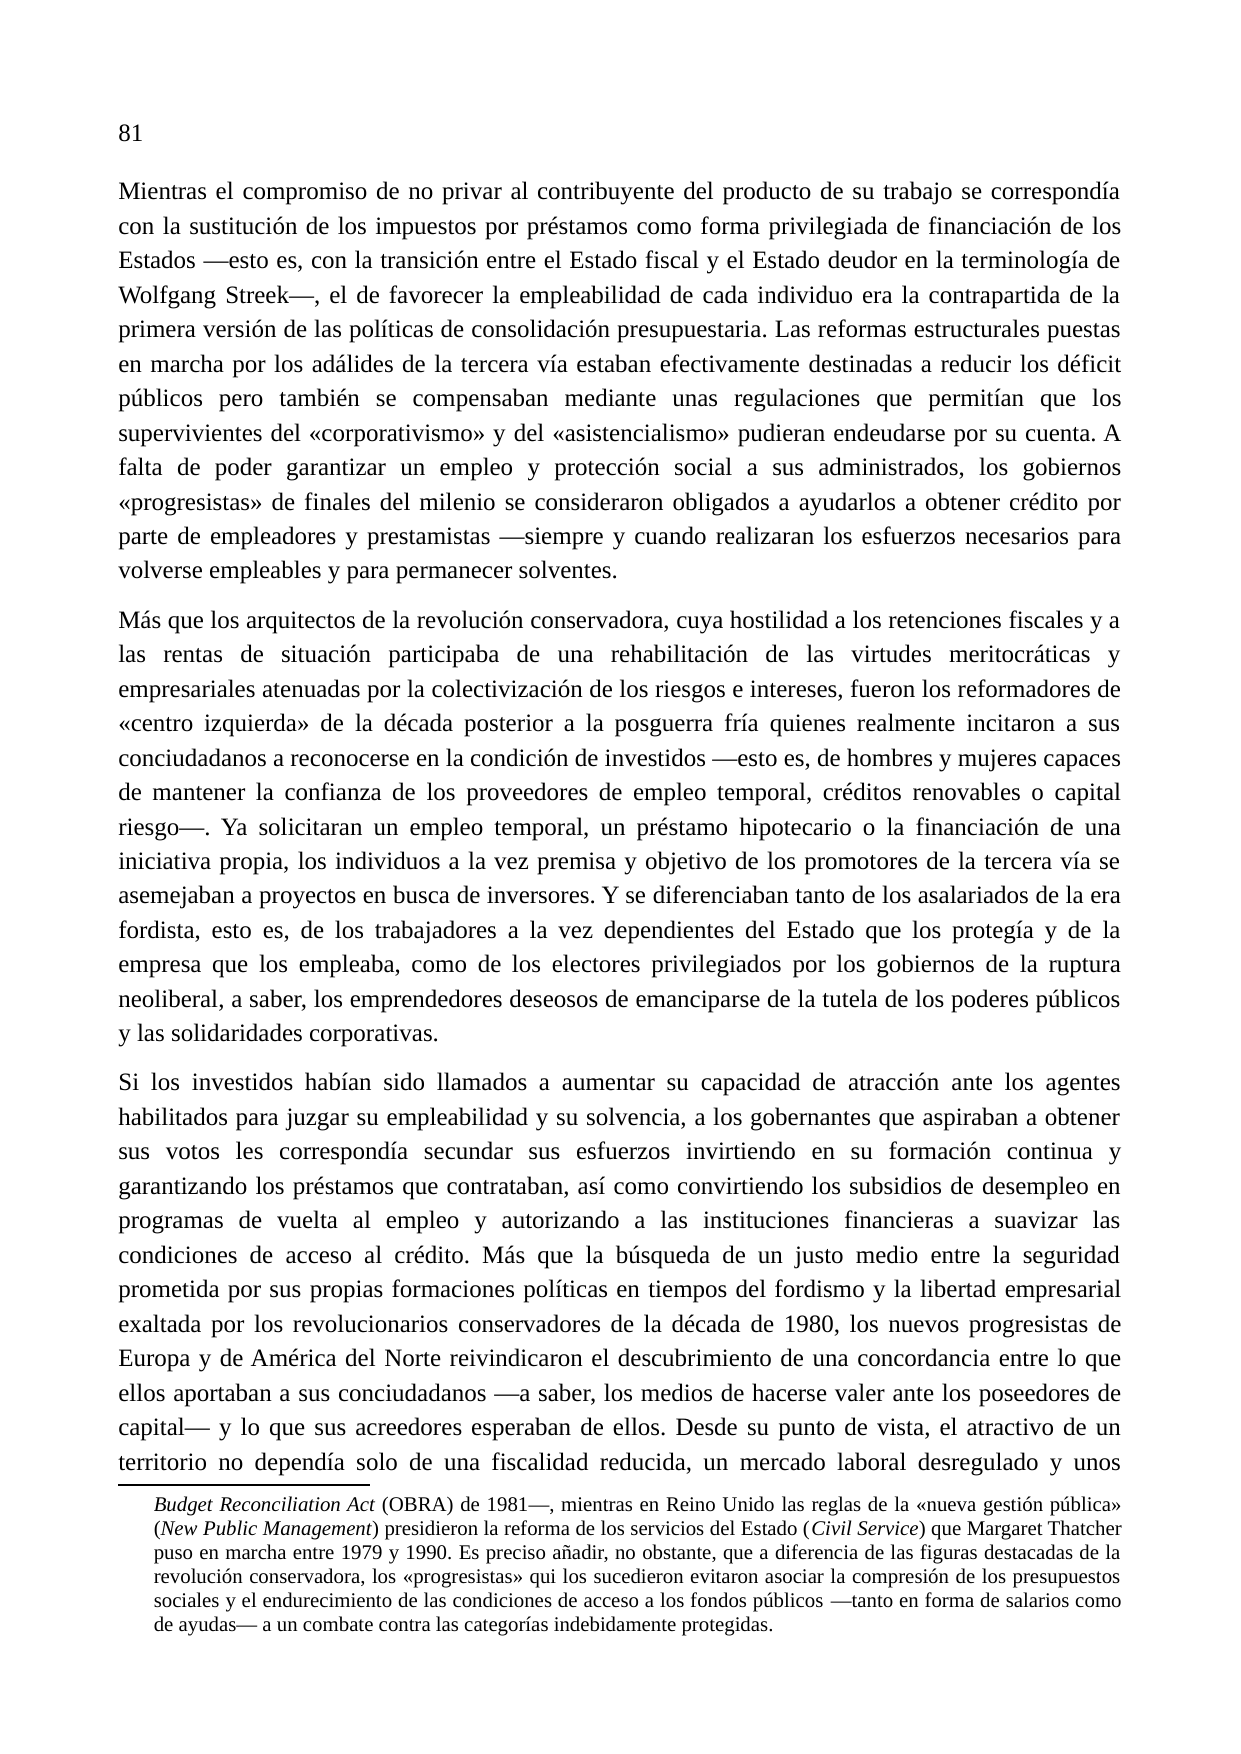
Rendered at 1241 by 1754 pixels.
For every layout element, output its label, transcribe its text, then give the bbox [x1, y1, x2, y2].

text Más que los arquitectos de la revolución conservadora, cuya hostilidad a los retenciones fiscales y a las rentas de situación participaba de una rehabilitación de las virtudes meritocráticas y empresariales atenuadas por la colectivización de los riesgos e intereses, fueron los reformadores de «centro izquierda» de la década posterior a la posguerra fría quienes realmente incitaron a sus conciudadanos a reconocerse en la condición de investidos —esto es, de hombres y mujeres capaces de mantener la confianza de los proveedores de empleo temporal, créditos renovables o capital riesgo—. Ya solicitaran un empleo temporal, un préstamo hipotecario o la financiación de una iniciativa propia, los individuos a la vez premisa y objetivo de los promotores de la tercera vía se asemejaban a proyectos en busca de inversores. Y se diferenciaban tanto de los asalariados de la era fordista, esto es, de los trabajadores a la vez dependientes del Estado que los protegía y de la empresa que los empleaba, como de los electores privilegiados por los gobiernos de la ruptura neoliberal, a saber, los emprendedores deseosos de emanciparse de la tutela de los poderes públicos y las solidaridades corporativas. [118, 605, 1122, 1047]
text Mientras el compromiso de no privar al contribuyente del producto de su trabajo se correspondía con la sustitución de los impuestos por préstamos como forma privilegiada de financiación de los Estados —esto es, con la transición entre el Estado fiscal y el Estado deudor en la terminología de Wolfgang Streek—, el de favorecer la empleabilidad de cada individuo era la contrapartida de la primera versión de las políticas de consolidación presupuestaria. Las reformas estructurales puestas en marcha por los adálides de la tercera vía estaban efectivamente destinadas a reducir los déficit públicos pero también se compensaban mediante unas regulaciones que permitían que los supervivientes del «corporativismo» y del «asistencialismo» pudieran endeudarse por su cuenta. A falta de poder garantizar un empleo y protección social a sus administrados, los gobiernos «progresistas» de finales del milenio se consideraron obligados a ayudarlos a obtener crédito por parte de empleadores y prestamistas —siempre y cuando realizaran los esfuerzos necesarios para volverse empleables y para permanecer solventes. [118, 176, 1122, 584]
text Si los investidos habían sido llamados a aumentar su capacidad de atracción ante los agentes habilitados para juzgar su empleabilidad y su solvencia, a los gobernantes que aspiraban a obtener sus votos les correspondía secundar sus esfuerzos invirtiendo en su formación continua y garantizando los préstamos que contrataban, así como convirtiendo los subsidios de desempleo en programas de vuelta al empleo y autorizando a las instituciones financieras a suavizar las condiciones de acceso al crédito. Más que la búsqueda de un justo medio entre la seguridad prometida por sus propias formaciones políticas en tiempos del fordismo y la libertad empresarial exaltada por los revolucionarios conservadores de la década de 1980, los nuevos progresistas de Europa y de América del Norte reivindicaron el descubrimiento de una concordancia entre lo que ellos aportaban a sus conciudadanos —a saber, los medios de hacerse valer ante los poseedores de capital— y lo que sus acreedores esperaban de ellos. Desde su punto de vista, el atractivo de un territorio no dependía solo de una fiscalidad reducida, un mercado laboral desregulado y unos [118, 1067, 1122, 1476]
text Budget Reconciliation Act (OBRA) de 1981—, mientras en Reino Unido las reglas de la «nueva gestión pública» (New Public Management) presidieron la reforma de los servicios del Estado (Civil Service) que Margaret Thatcher puso en marcha entre 1979 y 1990. Es preciso añadir, no obstante, que a diferencia de las figuras destacadas de la revolución conservadora, los «progresistas» qui los sucedieron evitaron asociar la compresión de los presupuestos sociales y el endurecimiento de las condiciones de acceso a los fondos públicos —tanto en forma de salarios como de ayudas— a un combate contra las categorías indebidamente protegidas. [118, 1491, 1122, 1636]
